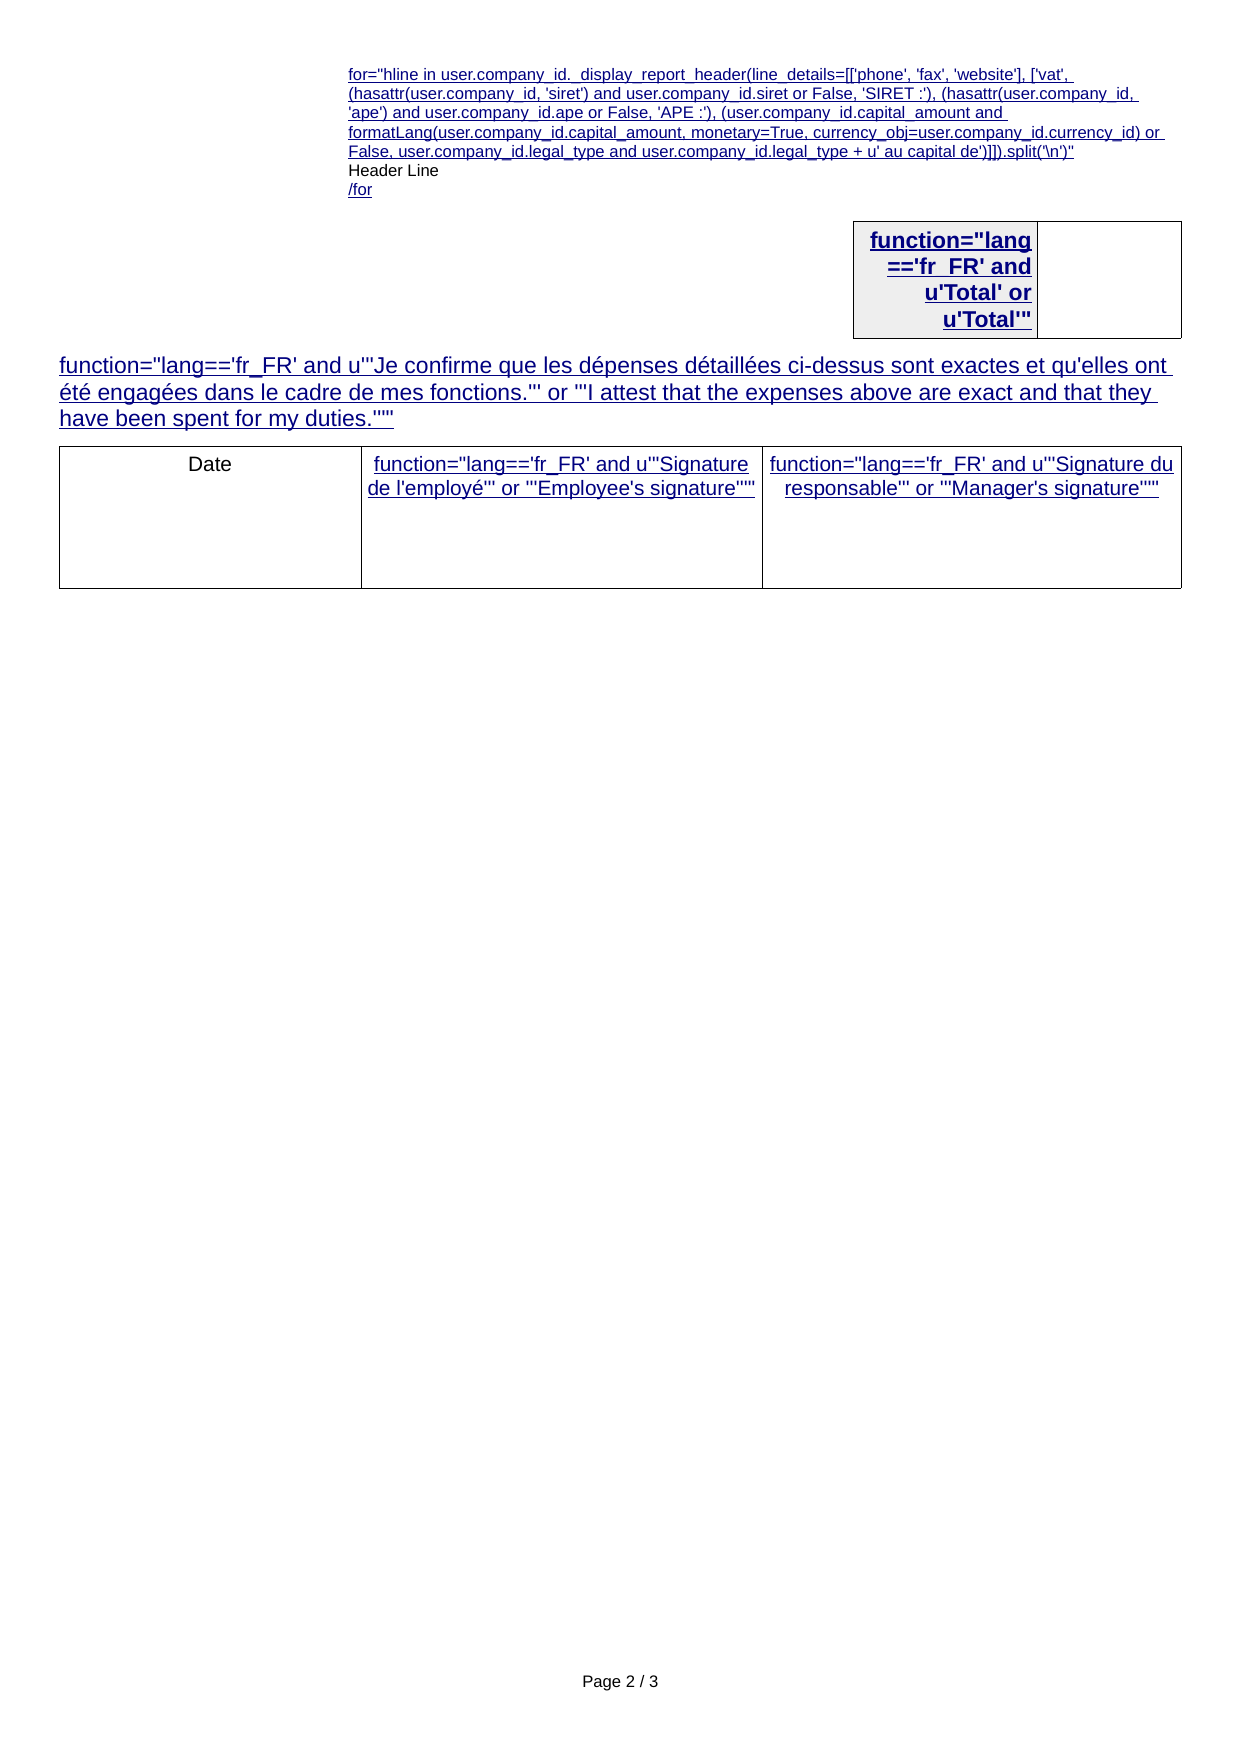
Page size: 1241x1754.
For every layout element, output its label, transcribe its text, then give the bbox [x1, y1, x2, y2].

table_cell [362, 505, 762, 588]
table_header [1038, 222, 1181, 338]
text function="lang=='fr_FR' and u'''Je confirme que les dépenses détaillées ci-dessus sont exactes et qu'elles ont été engagées dans le cadre de mes fonctions.''' or '''I attest that the expenses above are exact and that they have been spent for my duties.'''" [59, 352, 1181, 432]
table_cell [763, 505, 1181, 588]
table_cell [60, 505, 361, 588]
table_header Date [60, 447, 361, 505]
table_header function="lang=='fr_FR' and u'''Signature de l'employé''' or '''Employee's signature'''" [362, 447, 762, 505]
table_header function="lang=='fr_FR' and u'''Signature du responsable''' or '''Manager's signature'''" [763, 447, 1181, 505]
table_header [59, 221, 853, 338]
table_header function="lang=='fr_FR' and u'Total' or u'Total'" [854, 222, 1037, 338]
